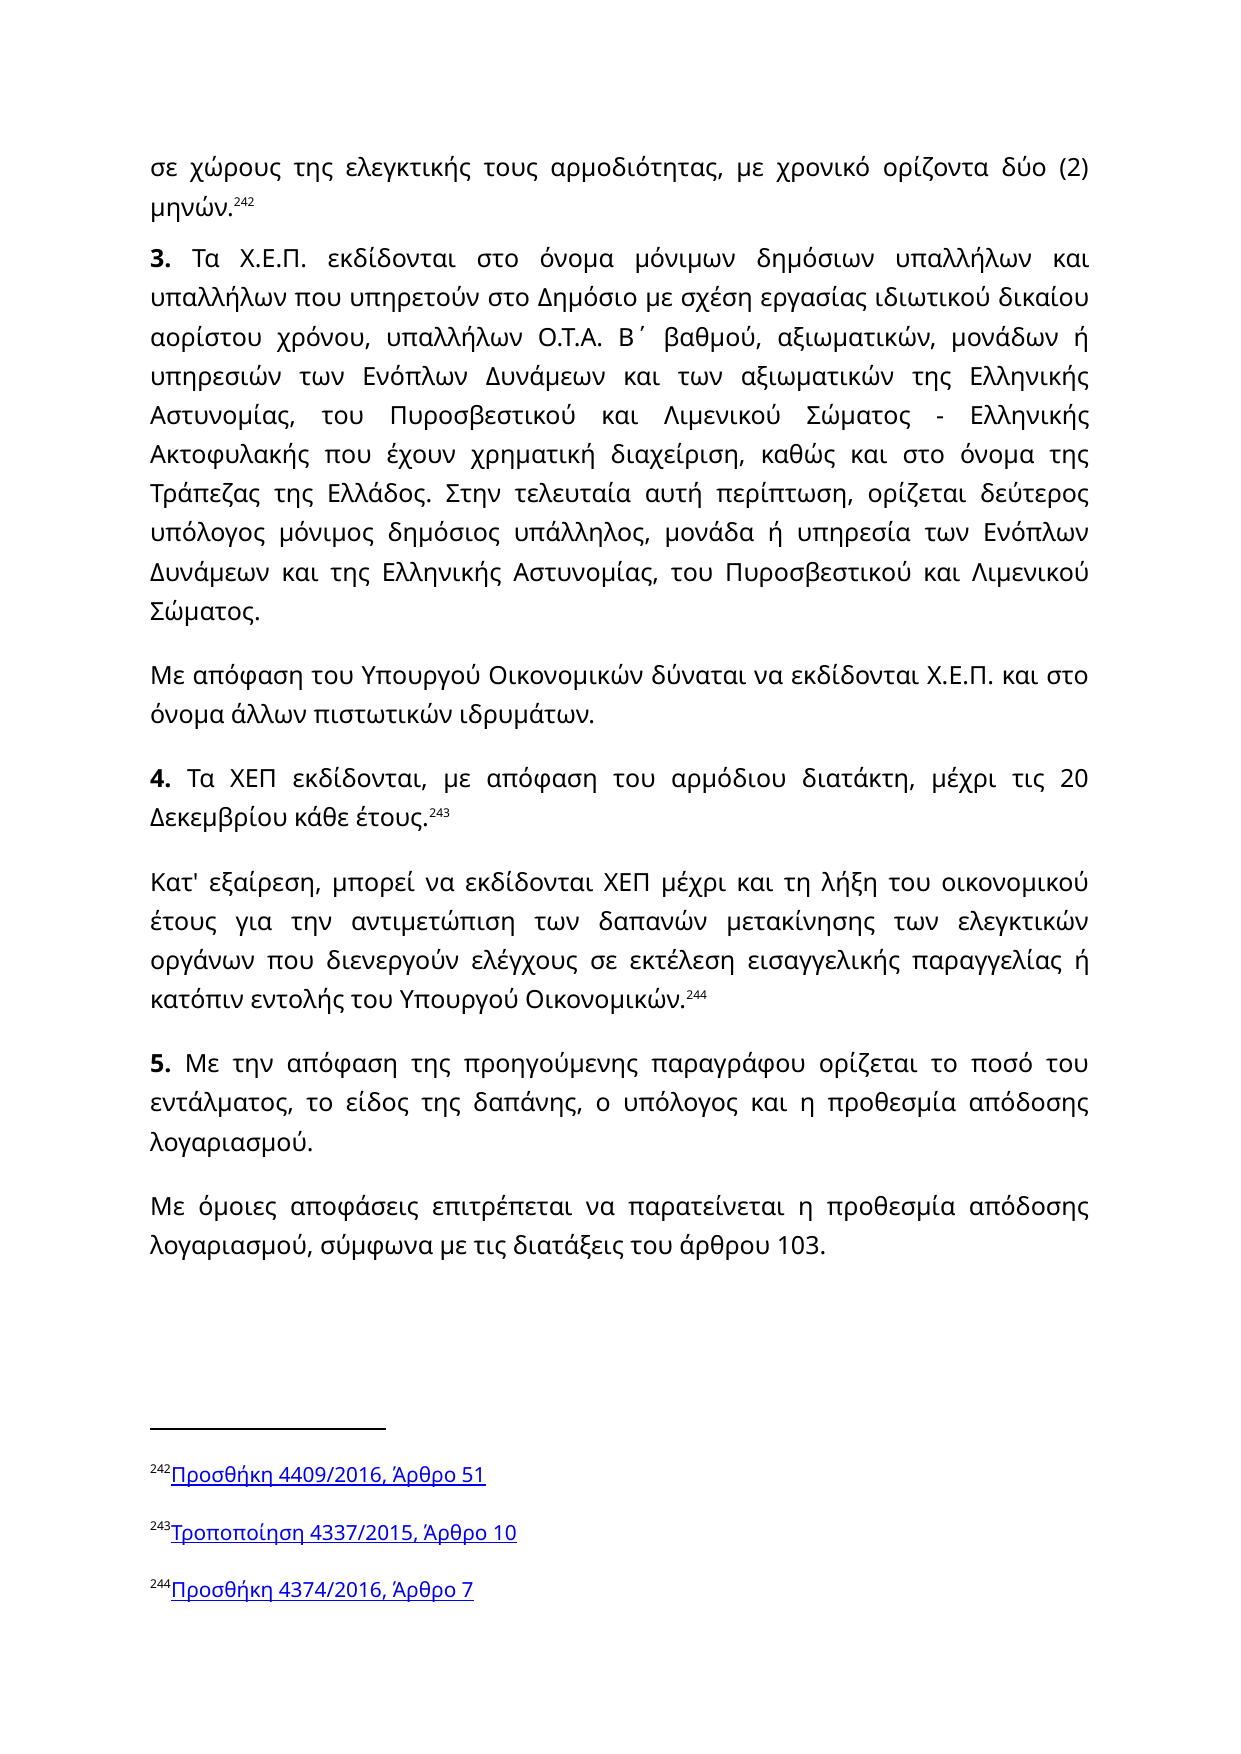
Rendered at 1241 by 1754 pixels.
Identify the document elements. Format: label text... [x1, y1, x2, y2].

text Με όμοιες αποφάσεις επιτρέπεται να παρατείνεται η προθεσμία απόδοσης λογαριασμού, σύμφωνα με τις διατάξεις του άρθρου 103. [150, 1188, 1090, 1262]
text Τροποποίηση 4337/2015, Άρθρο 10 [150, 1518, 1090, 1546]
text Προσθήκη 4374/2016, Άρθρο 7 [150, 1576, 1090, 1604]
text Κατ' εξαίρεση, μπορεί να εκδίδονται ΧΕΠ μέχρι και τη λήξη του οικονομικού έτους για την αντιμετώπιση των δαπανών μετακίνησης των ελεγκτικών οργάνων που διενεργούν ελέγχους σε εκτέλεση εισαγγελικής παραγγελίας ή κατόπιν εντολής του Υπουργού Οικονομικών. [150, 864, 1090, 1016]
text Προσθήκη 4409/2016, Άρθρο 51 [150, 1460, 1090, 1489]
text σε χώρους της ελεγκτικής τους αρμοδιότητας, με χρονικό ορίζοντα δύο (2) μηνών. [150, 150, 1090, 223]
text 3. Τα Χ.Ε.Π. εκδίδονται στο όνομα μόνιμων δημόσιων υπαλλήλων και υπαλλήλων που υπηρετούν στο Δημόσιο με σχέση εργασίας ιδιωτικού δικαίου αορίστου χρόνου, υπαλλήλων Ο.Τ.Α. Β΄ βαθμού, αξιωματικών, μονάδων ή υπηρεσιών των Ενόπλων Δυνάμεων και των αξιωματικών της Ελληνικής Αστυνομίας, του Πυροσβεστικού και Λιμενικού Σώματος - Ελληνικής Ακτοφυλακής που έχουν χρηματική διαχείριση, καθώς και στο όνομα της Τράπεζας της Ελλάδος. Στην τελευταία αυτή περίπτωση, ορίζεται δεύτερος υπόλογος μόνιμος δημόσιος υπάλληλος, μονάδα ή υπηρεσία των Ενόπλων Δυνάμεων και της Ελληνικής Αστυνομίας, του Πυροσβεστικού και Λιμενικού Σώματος. [150, 241, 1090, 627]
text 4. Τα ΧΕΠ εκδίδονται, με απόφαση του αρμόδιου διατάκτη, μέχρι τις 20 Δεκεμβρίου κάθε έτους. [150, 761, 1090, 834]
text Με απόφαση του Υπουργού Οικονομικών δύναται να εκδίδονται Χ.Ε.Π. και στο όνομα άλλων πιστωτικών ιδρυμάτων. [150, 657, 1090, 731]
text 5. Με την απόφαση της προηγούμενης παραγράφου ορίζεται το ποσό του εντάλματος, το είδος της δαπάνης, ο υπόλογος και η προθεσμία απόδοσης λογαριασμού. [150, 1046, 1090, 1158]
